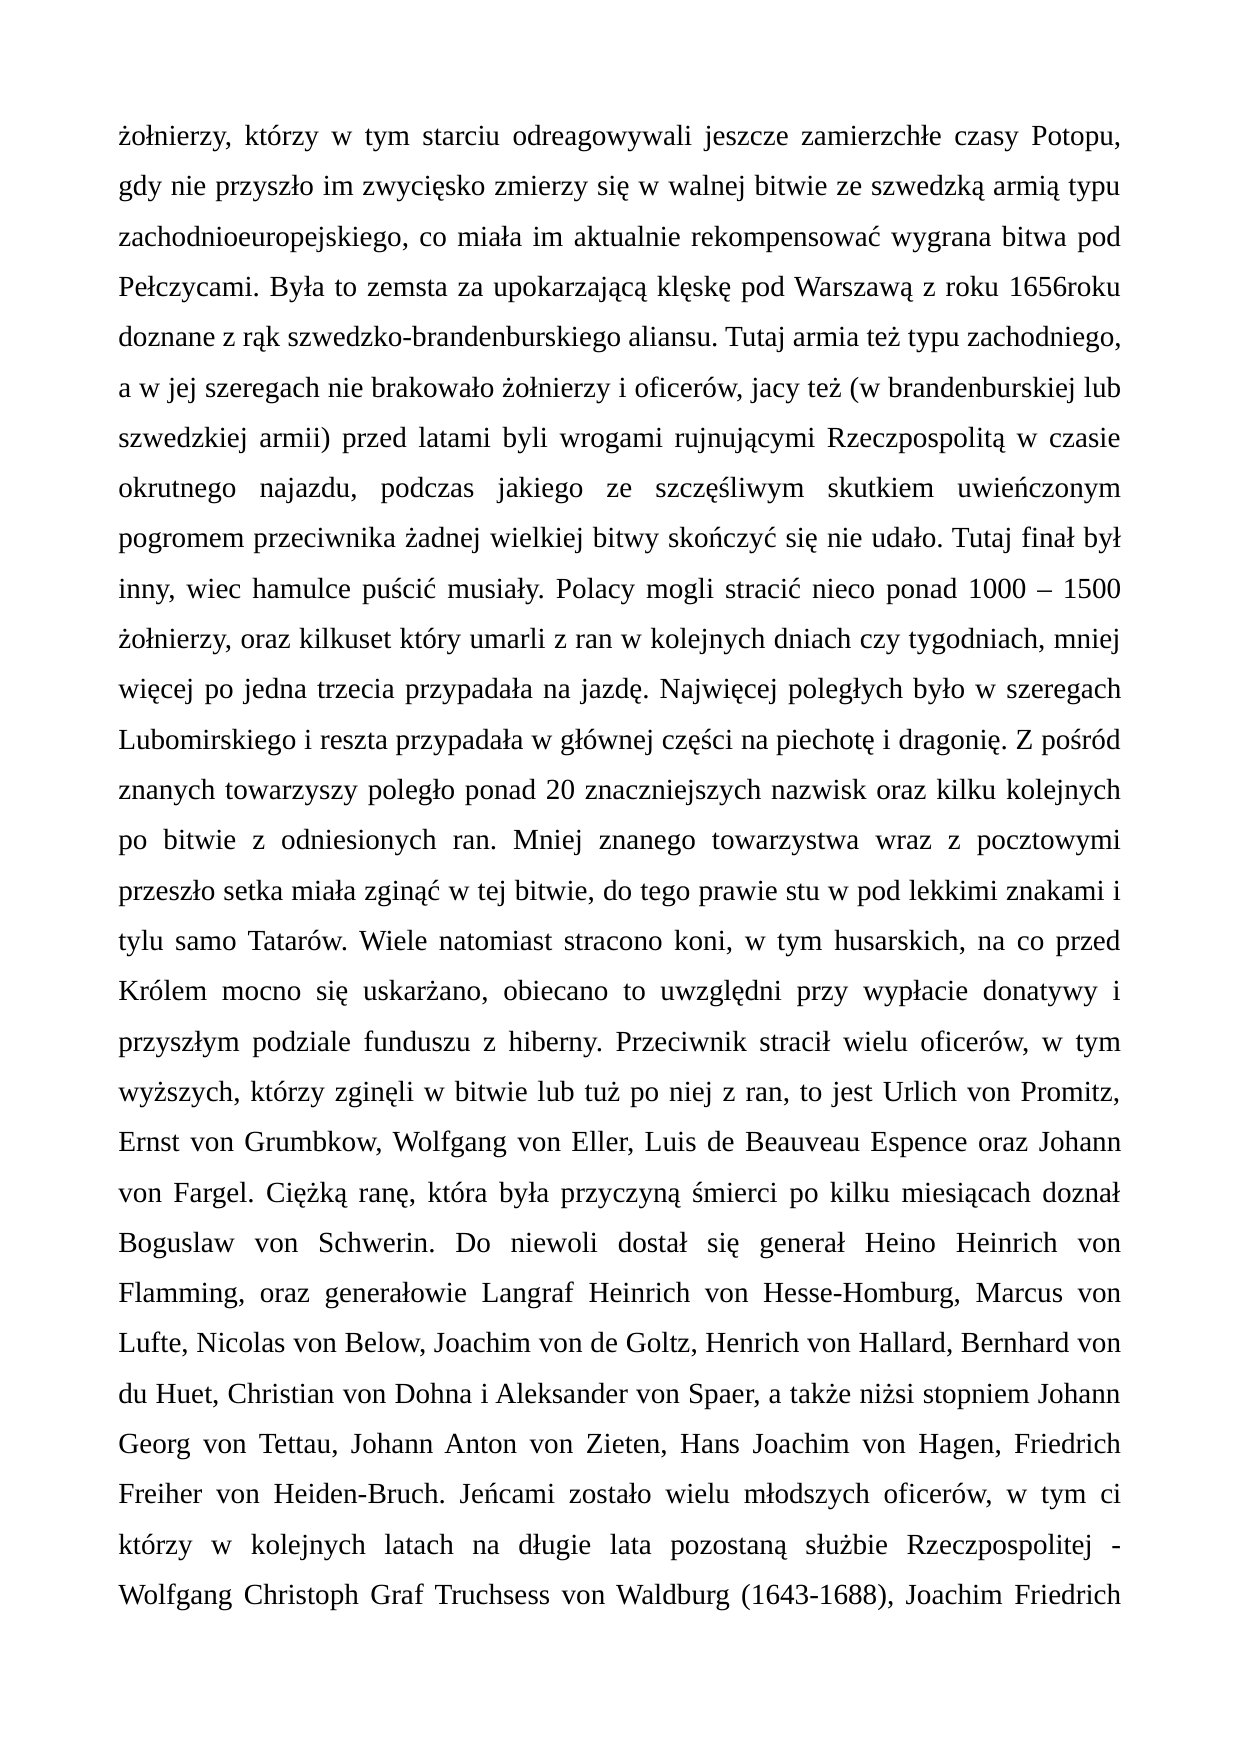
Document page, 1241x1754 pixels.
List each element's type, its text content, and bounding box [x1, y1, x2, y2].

text żołnierzy, którzy w tym starciu odreagowywali jeszcze zamierzchłe czasy Potopu, gdy nie przyszło im zwycięsko zmierzy się w walnej bitwie ze szwedzką armią typu zachodnioeuropejskiego, co miała im aktualnie rekompensować wygrana bitwa pod Pełczycami. Była to zemsta za upokarzającą klęskę pod Warszawą z roku 1656roku doznane z rąk szwedzko-brandenburskiego aliansu. Tutaj armia też typu zachodniego, a w jej szeregach nie brakowało żołnierzy i oficerów, jacy też (w brandenburskiej lub szwedzkiej armii) przed latami byli wrogami rujnującymi Rzeczpospolitą w czasie okrutnego najazdu, podczas jakiego ze szczęśliwym skutkiem uwieńczonym pogromem przeciwnika żadnej wielkiej bitwy skończyć się nie udało. Tutaj finał był inny, wiec hamulce puścić musiały. Polacy mogli stracić nieco ponad 1000 – 1500 żołnierzy, oraz kilkuset który umarli z ran w kolejnych dniach czy tygodniach, mniej więcej po jedna trzecia przypadała na jazdę. Najwięcej poległych było w szeregach Lubomirskiego i reszta przypadała w głównej części na piechotę i dragonię. Z pośród znanych towarzyszy poległo ponad 20 znaczniejszych nazwisk oraz kilku kolejnych po bitwie z odniesionych ran. Mniej znanego towarzystwa wraz z pocztowymi przeszło setka miała zginąć w tej bitwie, do tego prawie stu w pod lekkimi znakami i tylu samo Tatarów. Wiele natomiast stracono koni, w tym husarskich, na co przed Królem mocno się uskarżano, obiecano to uwzględni przy wypłacie donatywy i przyszłym podziale funduszu z hiberny. Przeciwnik stracił wielu oficerów, w tym wyższych, którzy zginęli w bitwie lub tuż po niej z ran, to jest Urlich von Promitz, Ernst von Grumbkow, Wolfgang von Eller, Luis de Beauveau Espence oraz Johann von Fargel. Ciężką ranę, która była przyczyną śmierci po kilku miesiącach doznał Boguslaw von Schwerin. Do niewoli dostał się generał Heino Heinrich von Flamming, oraz generałowie Langraf Heinrich von Hesse-Homburg, Marcus von Lufte, Nicolas von Below, Joachim von de Goltz, Henrich von Hallard, Bernhard von du Huet, Christian von Dohna i Aleksander von Spaer, a także niżsi stopniem Johann Georg von Tettau, Johann Anton von Zieten, Hans Joachim von Hagen, Friedrich Freiher von Heiden-Bruch. Jeńcami zostało wielu młodszych oficerów, w tym ci którzy w kolejnych latach na długie lata pozostaną służbie Rzeczpospolitej - Wolfgang Christoph Graf Truchsess von Waldburg (1643-1688), Joachim Friedrich [118, 118, 1122, 1611]
